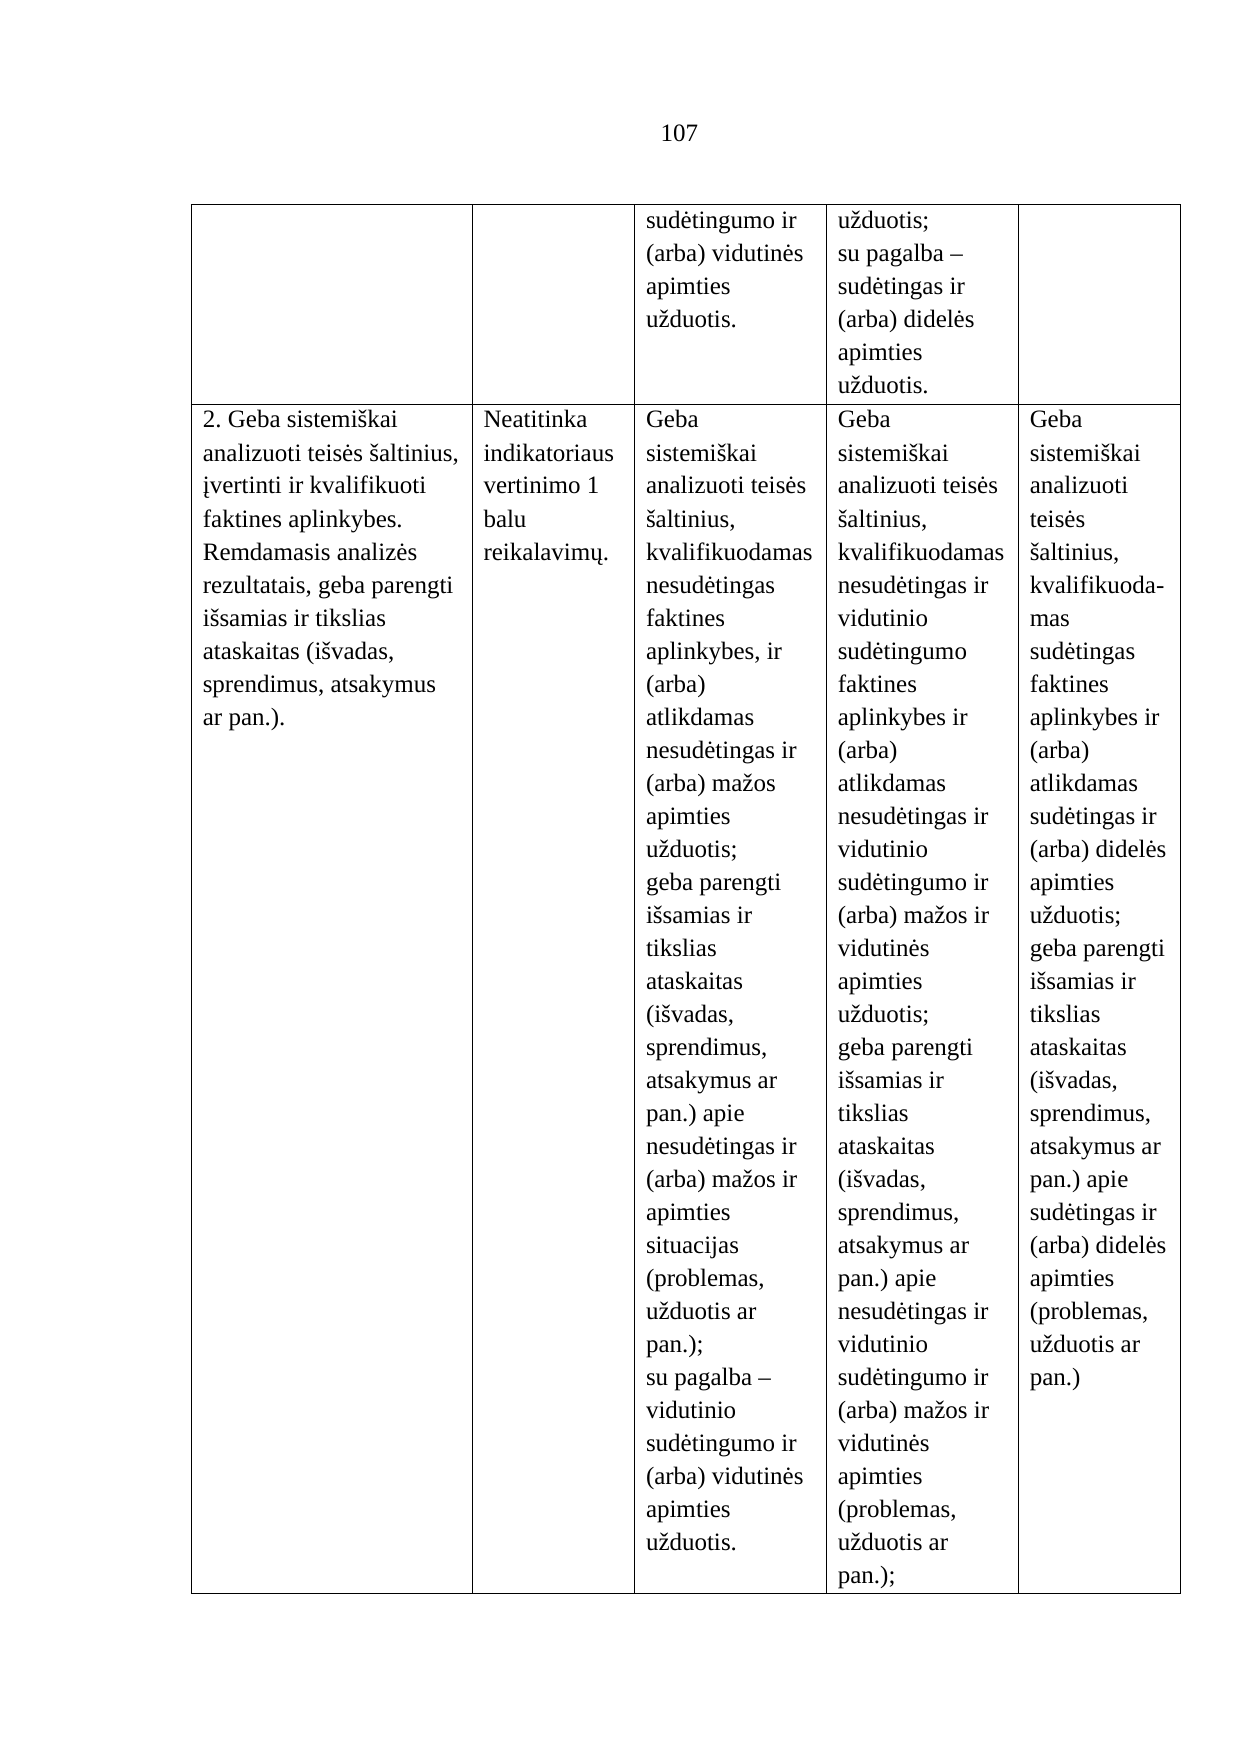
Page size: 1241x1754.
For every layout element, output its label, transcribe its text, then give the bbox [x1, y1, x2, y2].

table_cell [1019, 205, 1180, 403]
table_cell [192, 205, 472, 403]
table_cell Geba sistemiškai analizuoti teisės šaltinius, kvalifikuodamas nesudėtingas ir vidutinio sudėtingumo faktines aplinkybes ir (arba) atlikdamas nesudėtingas ir vidutinio sudėtingumo ir (arba) mažos ir vidutinės apimties užduotis; geba parengti išsamias ir tikslias ataskaitas (išvadas, sprendimus, atsakymus ar pan.) apie nesudėtingas ir vidutinio sudėtingumo ir (arba) mažos ir vidutinės apimties (problemas, užduotis ar pan.); [827, 405, 1018, 1593]
table_cell [473, 205, 634, 403]
table_cell 2. Geba sistemiškai analizuoti teisės šaltinius, įvertinti ir kvalifikuoti faktines aplinkybes. Remdamasis analizės rezultatais, geba parengti išsamias ir tikslias ataskaitas (išvadas, sprendimus, atsakymus ar pan.). [192, 405, 472, 1593]
table_cell sudėtingumo ir (arba) vidutinės apimties užduotis. [635, 205, 826, 403]
table_cell Geba sistemiškai analizuoti teisės šaltinius, kvalifikuodamas nesudėtingas faktines aplinkybes, ir (arba) atlikdamas nesudėtingas ir (arba) mažos apimties užduotis; geba parengti išsamias ir tikslias ataskaitas (išvadas, sprendimus, atsakymus ar pan.) apie nesudėtingas ir (arba) mažos ir apimties situacijas (problemas, užduotis ar pan.); su pagalba – vidutinio sudėtingumo ir (arba) vidutinės apimties užduotis. [635, 405, 826, 1593]
table_cell užduotis; su pagalba – sudėtingas ir (arba) didelės apimties užduotis. [827, 205, 1018, 403]
table_cell Neatitinka indikatoriaus vertinimo 1 balu reikalavimų. [473, 405, 634, 1593]
table_cell Geba sistemiškai analizuoti teisės šaltinius, kvalifikuoda-mas sudėtingas faktines aplinkybes ir (arba) atlikdamas sudėtingas ir (arba) didelės apimties užduotis; geba parengti išsamias ir tikslias ataskaitas (išvadas, sprendimus, atsakymus ar pan.) apie sudėtingas ir (arba) didelės apimties (problemas, užduotis ar pan.) [1019, 405, 1180, 1593]
